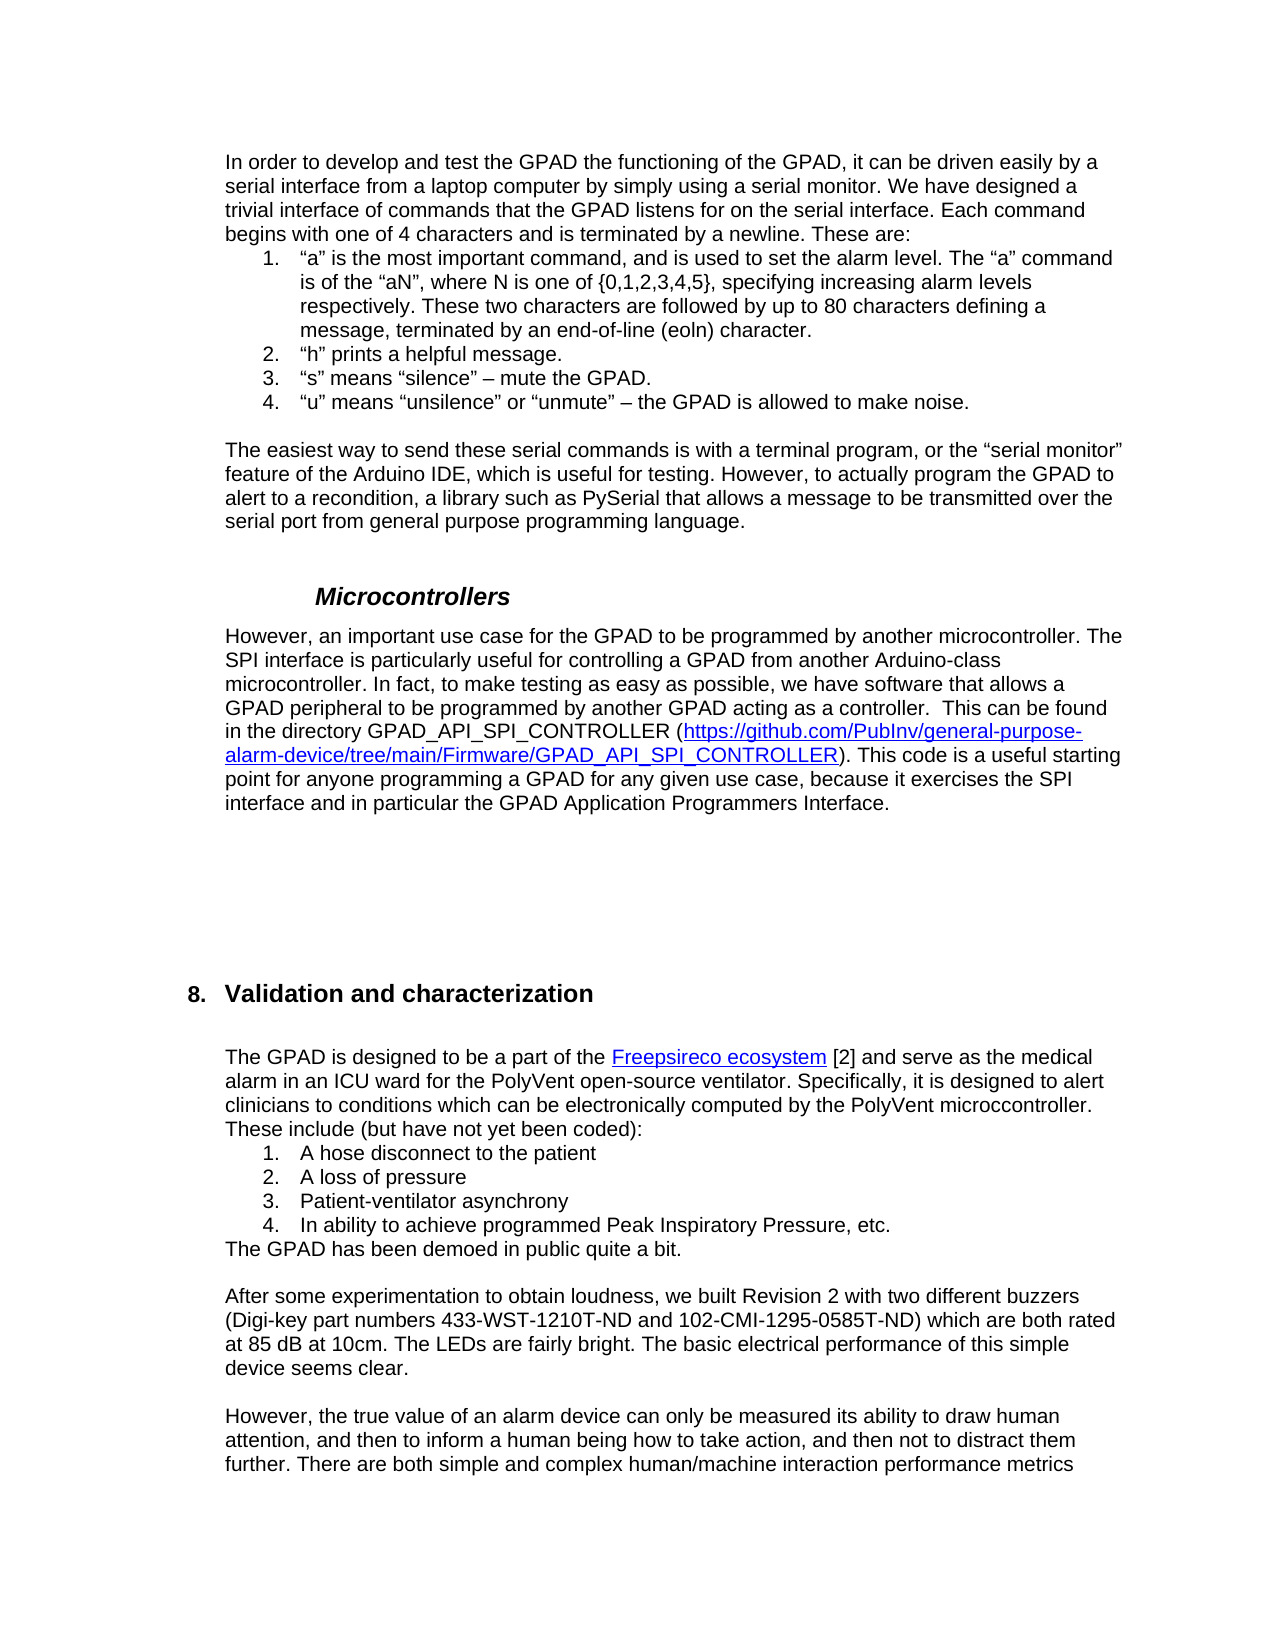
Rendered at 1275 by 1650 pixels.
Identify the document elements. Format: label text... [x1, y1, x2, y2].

list Patient-ventilator asynchrony [262, 1188, 1125, 1212]
list Validation and characterization [187, 979, 1125, 1008]
text The easiest way to send these serial commands is with a terminal program, or the “serial monitor” feature of the Arduino IDE, which is useful for testing. However, to actually program the GPAD to alert to a recondition, a library such as PySerial that allows a message to be transmitted over the serial port from general purpose programming language. [225, 437, 1125, 533]
list A loss of pressure [262, 1164, 1125, 1188]
text The GPAD has been demoed in public quite a bit. [225, 1236, 1125, 1260]
text In order to develop and test the GPAD the functioning of the GPAD, it can be driven easily by a serial interface from a laptop computer by simply using a serial monitor. We have designed a trivial interface of commands that the GPAD listens for on the serial interface. Each command begins with one of 4 characters and is terminated by a newline. These are: [225, 150, 1125, 246]
text The GPAD is designed to be a part of the Freepsireco ecosystem [2] and serve as the medical alarm in an ICU ward for the PolyVent open-source ventilator. Specifically, it is designed to alert clinicians to conditions which can be electronically computed by the PolyVent microccontroller. These include (but have not yet been coded): [225, 1045, 1125, 1141]
list “u” means “unsilence” or “unmute” – the GPAD is allowed to make noise. [262, 389, 1125, 413]
text However, the true value of an alarm device can only be measured its ability to draw human attention, and then to inform a human being how to take action, and then not to distract them further. There are both simple and complex human/machine interaction performance metrics [225, 1404, 1125, 1476]
list A hose disconnect to the patient [262, 1141, 1125, 1164]
list In ability to achieve programmed Peak Inspiratory Pressure, etc. [262, 1212, 1125, 1236]
list “s” means “silence” – mute the GPAD. [262, 366, 1125, 389]
list “h” prints a helpful message. [262, 342, 1125, 366]
subtitle Microcontrollers [225, 582, 1125, 611]
text After some experimentation to obtain loudness, we built Revision 2 with two different buzzers (Digi-key part numbers 433-WST-1210T-ND and 102-CMI-1295-0585T-ND) which are both rated at 85 dB at 10cm. The LEDs are fairly bright. The basic electrical performance of this simple device seems clear. [225, 1284, 1125, 1380]
list “a” is the most important command, and is used to set the alarm level. The “a” command is of the “aN”, where N is one of {0,1,2,3,4,5}, specifying increasing alarm levels respectively. These two characters are followed by up to 80 characters defining a message, terminated by an end-of-line (eoln) character. [262, 246, 1125, 342]
text However, an important use case for the GPAD to be programmed by another microcontroller. The SPI interface is particularly useful for controlling a GPAD from another Arduino-class microcontroller. In fact, to make testing as easy as possible, we have software that allows a GPAD peripheral to be programmed by another GPAD acting as a controller. This can be found in the directory GPAD_API_SPI_CONTROLLER (https://github.com/PubInv/general-purpose-alarm-device/tree/main/Firmware/GPAD_API_SPI_CONTROLLER). This code is a useful starting point for anyone programming a GPAD for any given use case, because it exercises the SPI interface and in particular the GPAD Application Programmers Interface. [225, 623, 1125, 815]
